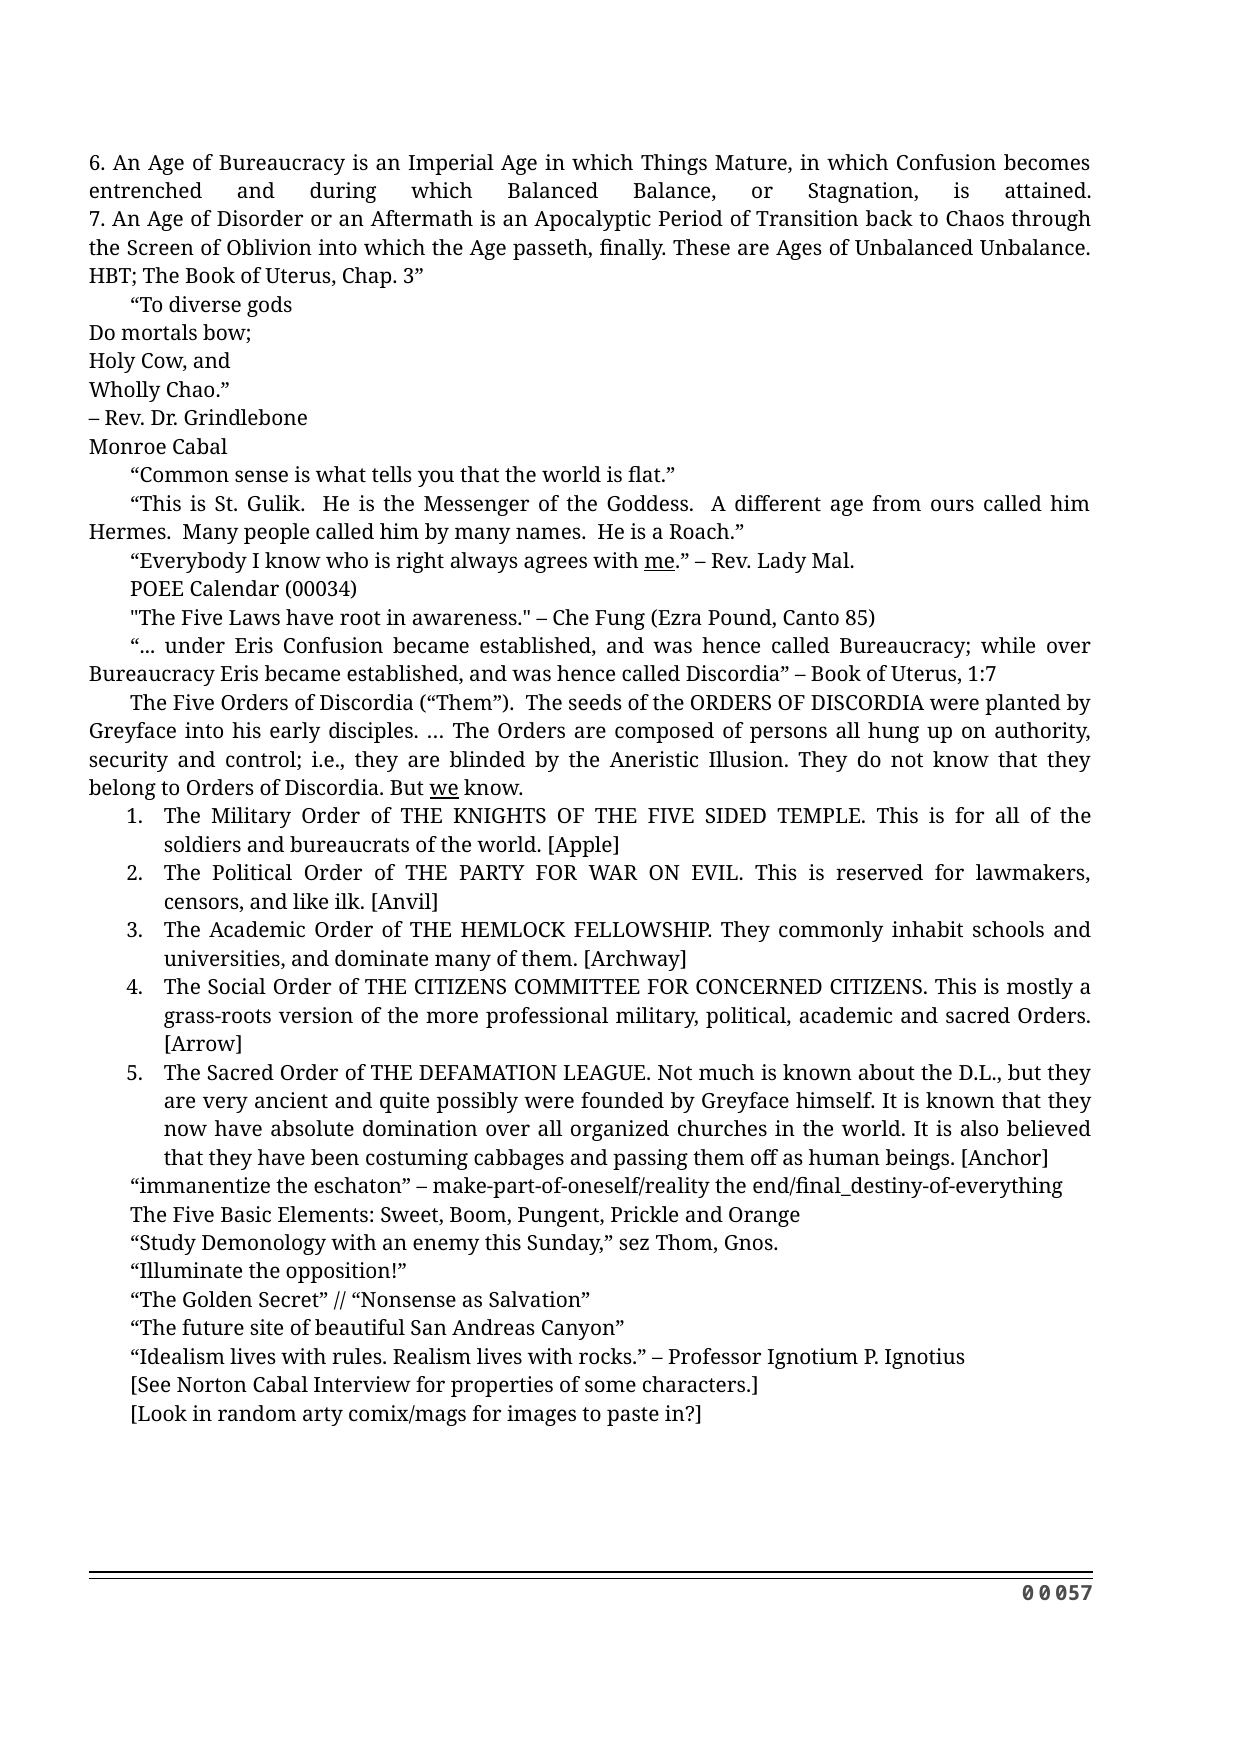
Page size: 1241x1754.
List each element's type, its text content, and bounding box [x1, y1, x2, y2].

text The Five Basic Elements: Sweet, Boom, Pungent, Prickle and Orange [88, 1200, 1093, 1228]
text “Idealism lives with rules. Realism lives with rocks.” – Professor Ignotium P. Ignotius [88, 1342, 1093, 1370]
text [Look in random arty comix/mags for images to paste in?] [88, 1399, 1093, 1427]
text “Everybody I know who is right always agrees with me.” – Rev. Lady Mal. [88, 546, 1093, 574]
text "The Five Laws have root in awareness." – Che Fung (Ezra Pound, Canto 85) [88, 603, 1093, 631]
text “To diverse gods Do mortals bow; Holy Cow, and Wholly Chao.” – Rev. Dr. Grindlebone Monroe Cabal [88, 290, 1093, 460]
text POEE Calendar (00034) [88, 574, 1093, 603]
text “Illuminate the opposition!” [88, 1257, 1093, 1285]
list The Military Order of THE KNIGHTS OF THE FIVE SIDED TEMPLE. This is for all of the soldiers and bureaucrats of the world. [Apple] [126, 802, 1093, 858]
text “The Golden Secret” // “Nonsense as Salvation” [88, 1285, 1093, 1313]
text “This is St. Gulik. He is the Messenger of the Goddess. A different age from ours called him Hermes. Many people called him by many names. He is a Roach.” [88, 489, 1093, 546]
text The Five Orders of Discordia (“Them”). The seeds of the ORDERS OF DISCORDIA were planted by Greyface into his early disciples. … The Orders are composed of persons all hung up on authority, security and control; i.e., they are blinded by the Aneristic Illusion. They do not know that they belong to Orders of Discordia. But we know. [88, 688, 1093, 802]
list The Social Order of THE CITIZENS COMMITTEE FOR CONCERNED CITIZENS. This is mostly a grass-roots version of the more professional military, political, academic and sacred Orders. [Arrow] [126, 972, 1093, 1058]
text “The future site of beautiful San Andreas Canyon” [88, 1313, 1093, 1342]
text [See Norton Cabal Interview for properties of some characters.] [88, 1370, 1093, 1399]
list The Political Order of THE PARTY FOR WAR ON EVIL. This is reserved for lawmakers, censors, and like ilk. [Anvil] [126, 858, 1093, 915]
text “Study Demonology with an enemy this Sunday,” sez Thom, Gnos. [88, 1228, 1093, 1257]
text “Common sense is what tells you that the world is flat.” [88, 460, 1093, 489]
text “... under Eris Confusion became established, and was hence called Bureaucracy; while over Bureaucracy Eris became established, and was hence called Discordia” – Book of Uterus, 1:7 [88, 631, 1093, 688]
list The Sacred Order of THE DEFAMATION LEAGUE. Not much is known about the D.L., but they are very ancient and quite possibly were founded by Greyface himself. It is known that they now have absolute domination over all organized churches in the world. It is also believed that they have been costuming cabbages and passing them off as human beings. [Anchor] [126, 1058, 1093, 1171]
text “immanentize the eschaton” – make-part-of-oneself/reality the end/final_destiny-of-everything [88, 1171, 1093, 1200]
text 6. An Age of Bureaucracy is an Imperial Age in which Things Mature, in which Confusion becomes entrenched and during which Balanced Balance, or Stagnation, is attained. 7. An Age of Disorder or an Aftermath is an Apocalyptic Period of Transition back to Chaos through the Screen of Oblivion into which the Age passeth, finally. These are Ages of Unbalanced Unbalance. HBT; The Book of Uterus, Chap. 3” [88, 148, 1093, 290]
list The Academic Order of THE HEMLOCK FELLOWSHIP. They commonly inhabit schools and universities, and dominate many of them. [Archway] [126, 915, 1093, 972]
